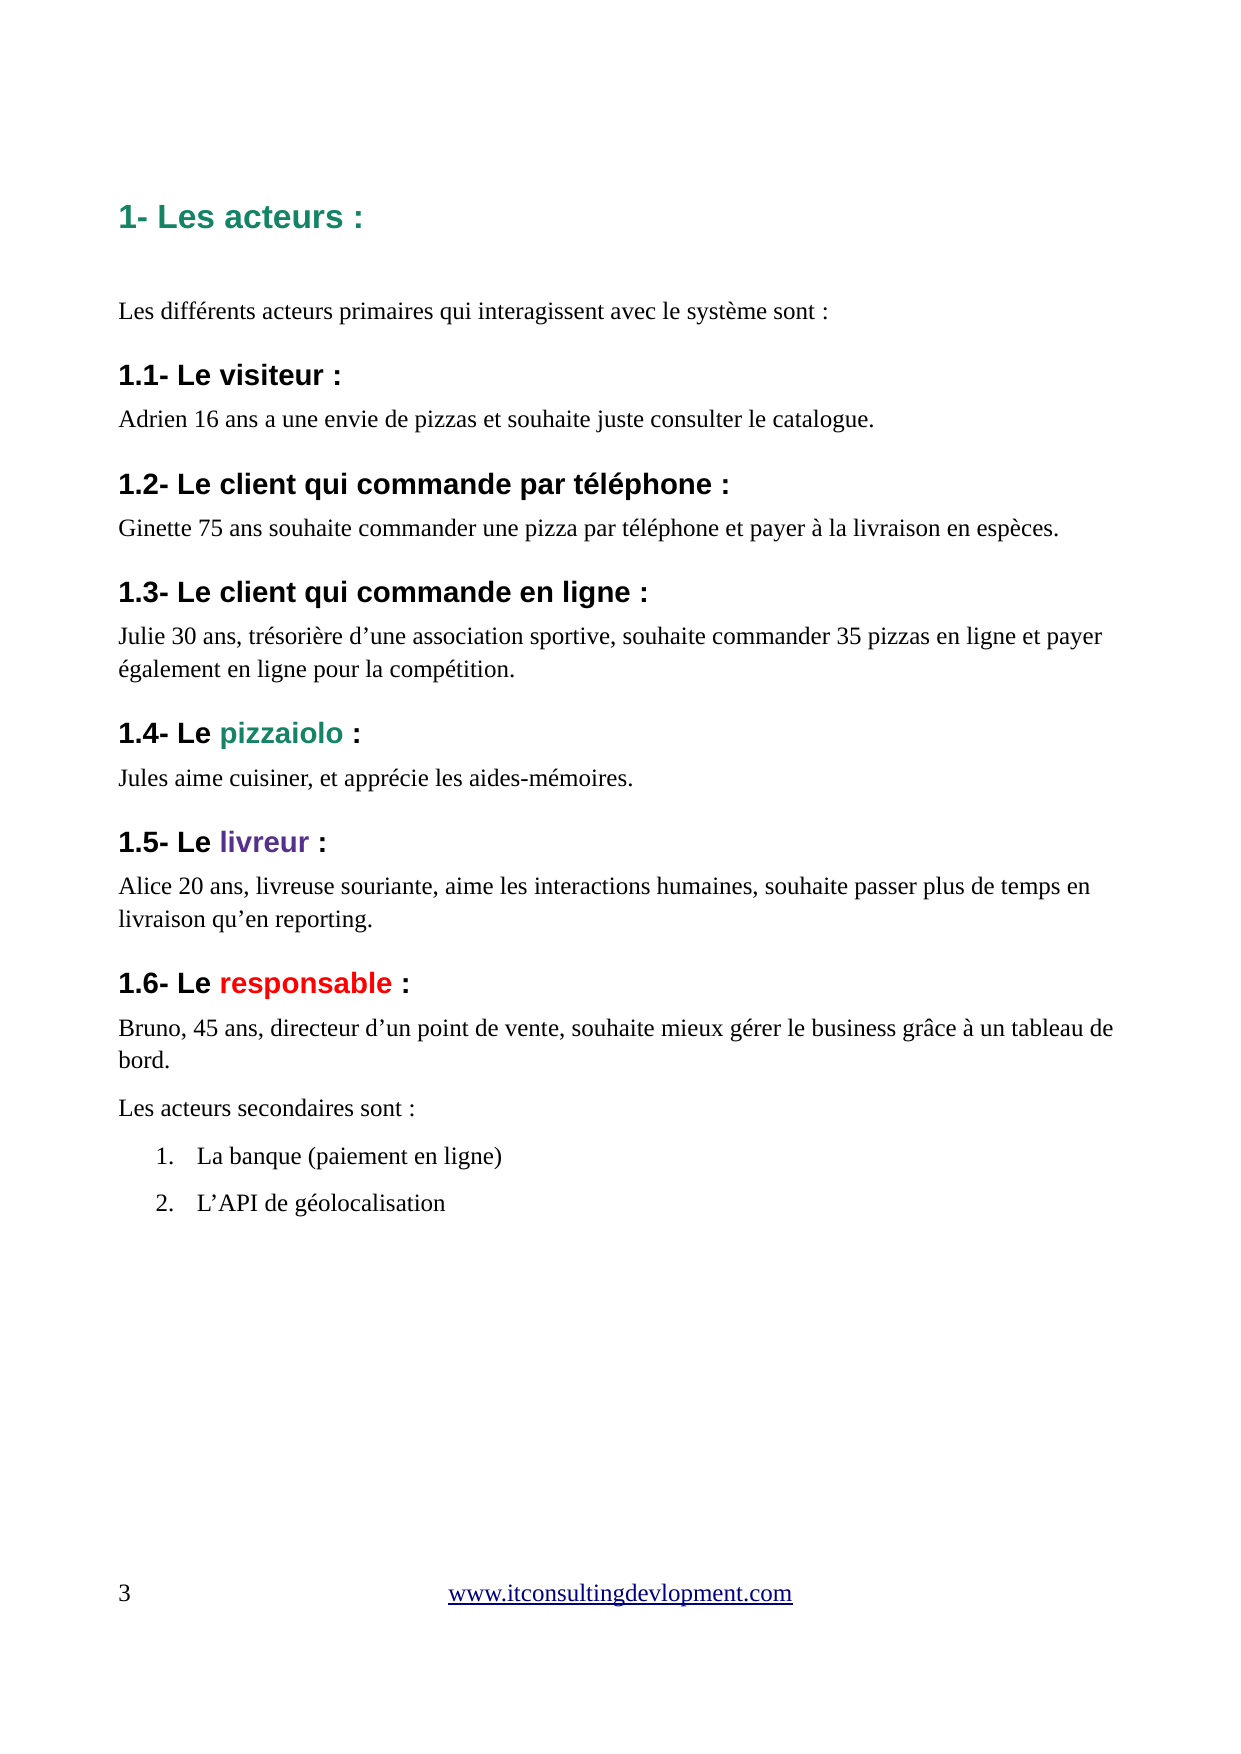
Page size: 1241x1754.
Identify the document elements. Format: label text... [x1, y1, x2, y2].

list La banque (paiement en ligne) [155, 1141, 1122, 1169]
subtitle 1.2- Le client qui commande par téléphone : [118, 467, 1122, 500]
subtitle 1.3- Le client qui commande en ligne : [118, 575, 1122, 609]
subtitle 1.1- Le visiteur : [118, 358, 1122, 392]
text Bruno, 45 ans, directeur d’un point de vente, souhaite mieux gérer le business grâce à un tableau de bord. [118, 1013, 1122, 1074]
text Alice 20 ans, livreuse souriante, aime les interactions humaines, souhaite passer plus de temps en livraison qu’en reporting. [118, 871, 1122, 933]
subtitle 1.6- Le responsable : [118, 966, 1122, 1000]
text Les différents acteurs primaires qui interagissent avec le système sont : [118, 296, 1122, 325]
text Julie 30 ans, trésorière d’une association sportive, souhaite commander 35 pizzas en ligne et payer également en ligne pour la compétition. [118, 621, 1122, 683]
subtitle 1.5- Le livreur : [118, 825, 1122, 859]
subtitle 1.4- Le pizzaiolo : [118, 716, 1122, 750]
text Jules aime cuisiner, et apprécie les aides-mémoires. [118, 763, 1122, 791]
text Les acteurs secondaires sont : [118, 1093, 1122, 1122]
subtitle 1- Les acteurs : [118, 197, 1122, 236]
text Ginette 75 ans souhaite commander une pizza par téléphone et payer à la livraison en espèces. [118, 513, 1122, 542]
list L’API de géolocalisation [155, 1188, 1122, 1217]
text Adrien 16 ans a une envie de pizzas et souhaite juste consulter le catalogue. [118, 404, 1122, 433]
